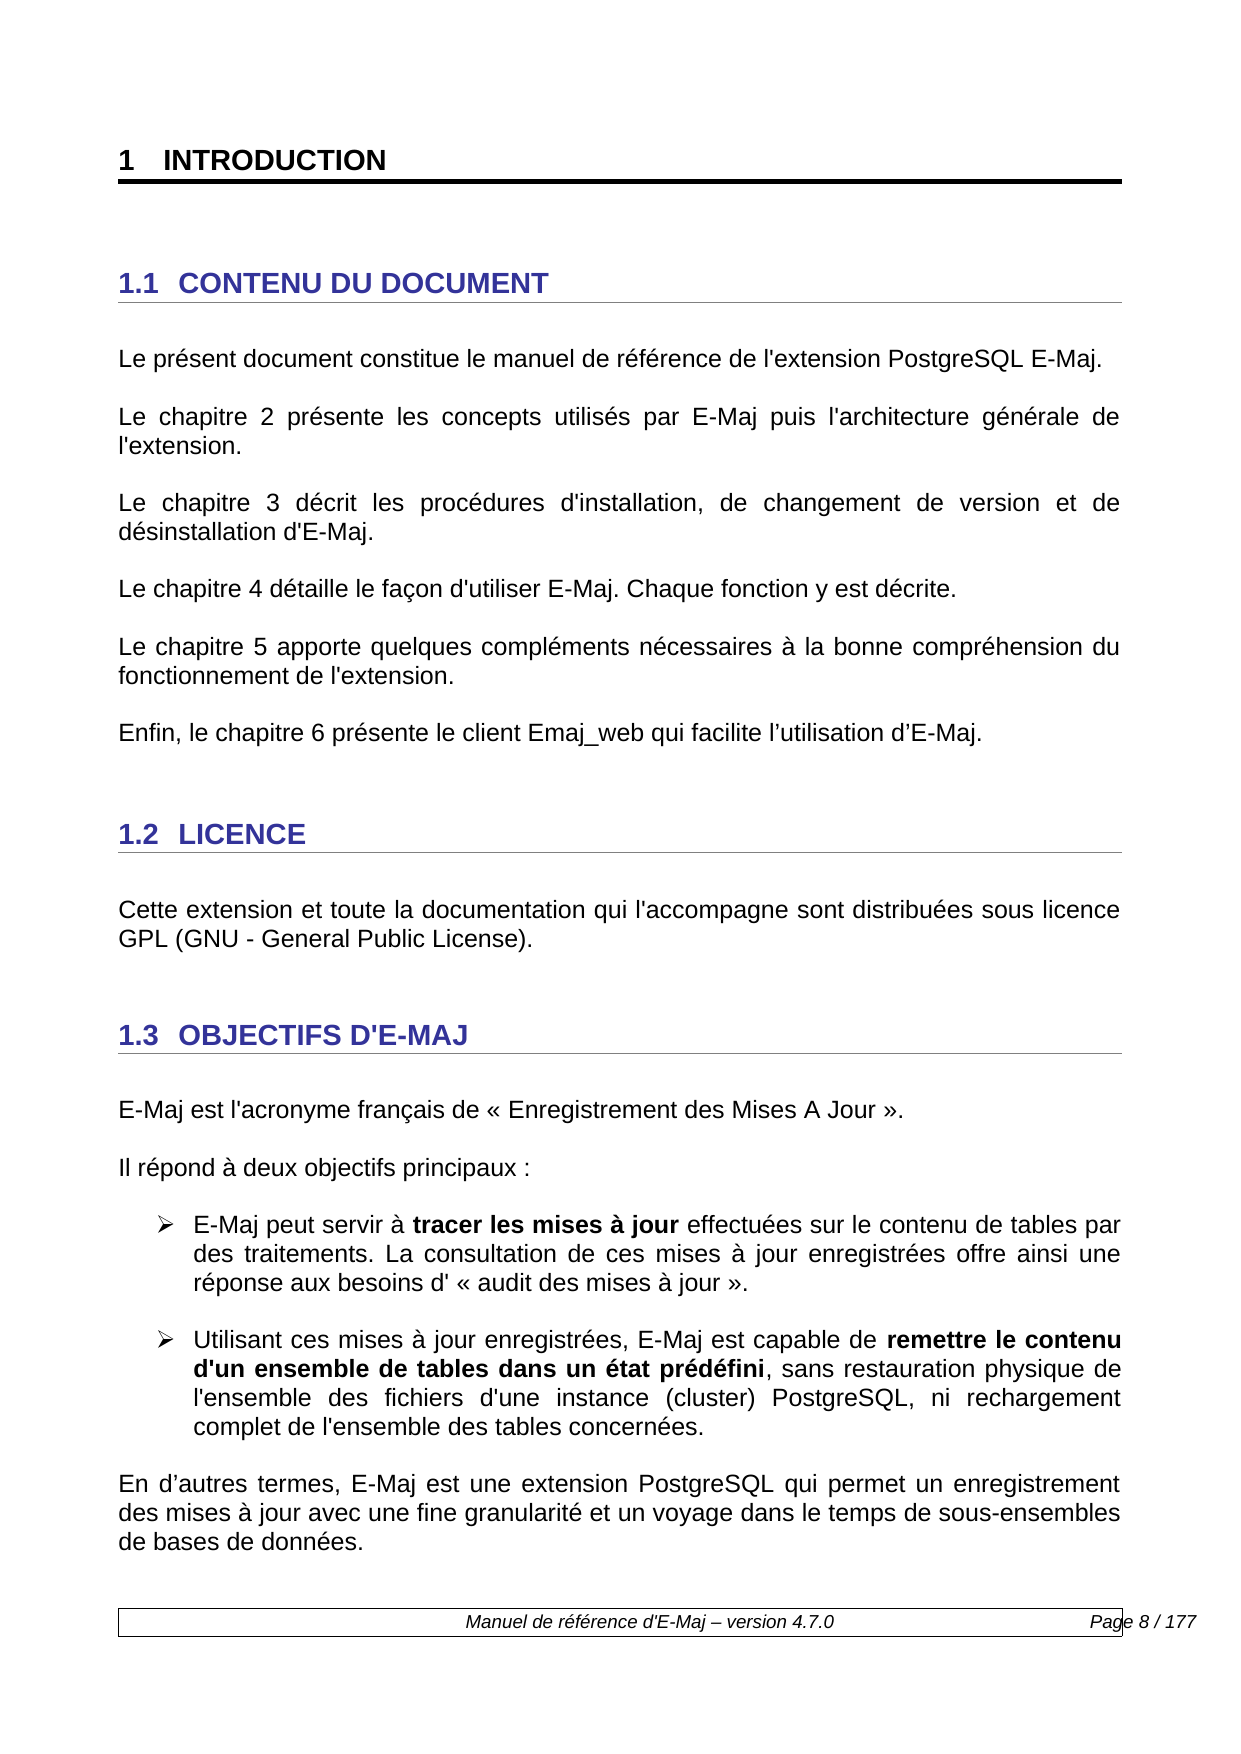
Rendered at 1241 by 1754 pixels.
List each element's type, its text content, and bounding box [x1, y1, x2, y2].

subtitle Licence [118, 817, 1122, 852]
subtitle Contenu du document [118, 266, 1122, 302]
text Le chapitre 2 présente les concepts utilisés par E-Maj puis l'architecture générale de l'extension. [118, 402, 1122, 459]
text Le présent document constitue le manuel de référence de l'extension PostgreSQL E-Maj. [118, 344, 1122, 373]
subtitle Introduction [118, 143, 1122, 179]
text Le chapitre 5 apporte quelques compléments nécessaires à la bonne compréhension du fonctionnement de l'extension. [118, 632, 1122, 689]
text E-Maj est l'acronyme français de « Enregistrement des Mises A Jour ». [118, 1095, 1122, 1124]
list Utilisant ces mises à jour enregistrées, E-Maj est capable de remettre le contenu d'un ensemble de tables dans un état prédéfini, sans restauration physique de l'ensemble des fichiers d'une instance (cluster) PostgreSQL, ni rechargement complet de l'ensemble des tables concernées. [156, 1326, 1122, 1441]
subtitle Objectifs d'E-Maj [118, 1017, 1122, 1053]
list E-Maj peut servir à tracer les mises à jour effectuées sur le contenu de tables par des traitements. La consultation de ces mises à jour enregistrées offre ainsi une réponse aux besoins d' « audit des mises à jour ». [156, 1210, 1122, 1297]
text Le chapitre 3 décrit les procédures d'installation, de changement de version et de désinstallation d'E-Maj. [118, 488, 1122, 546]
text Cette extension et toute la documentation qui l'accompagne sont distribuées sous licence GPL (GNU - General Public License). [118, 895, 1122, 952]
text Il répond à deux objectifs principaux : [118, 1153, 1122, 1182]
text Le chapitre 4 détaille le façon d'utiliser E-Maj. Chaque fonction y est décrite. [118, 574, 1122, 603]
text Enfin, le chapitre 6 présente le client Emaj_web qui facilite l’utilisation d’E-Maj. [118, 718, 1122, 747]
text En d’autres termes, E-Maj est une extension PostgreSQL qui permet un enregistrement des mises à jour avec une fine granularité et un voyage dans le temps de sous-ensembles de bases de données. [118, 1469, 1122, 1556]
